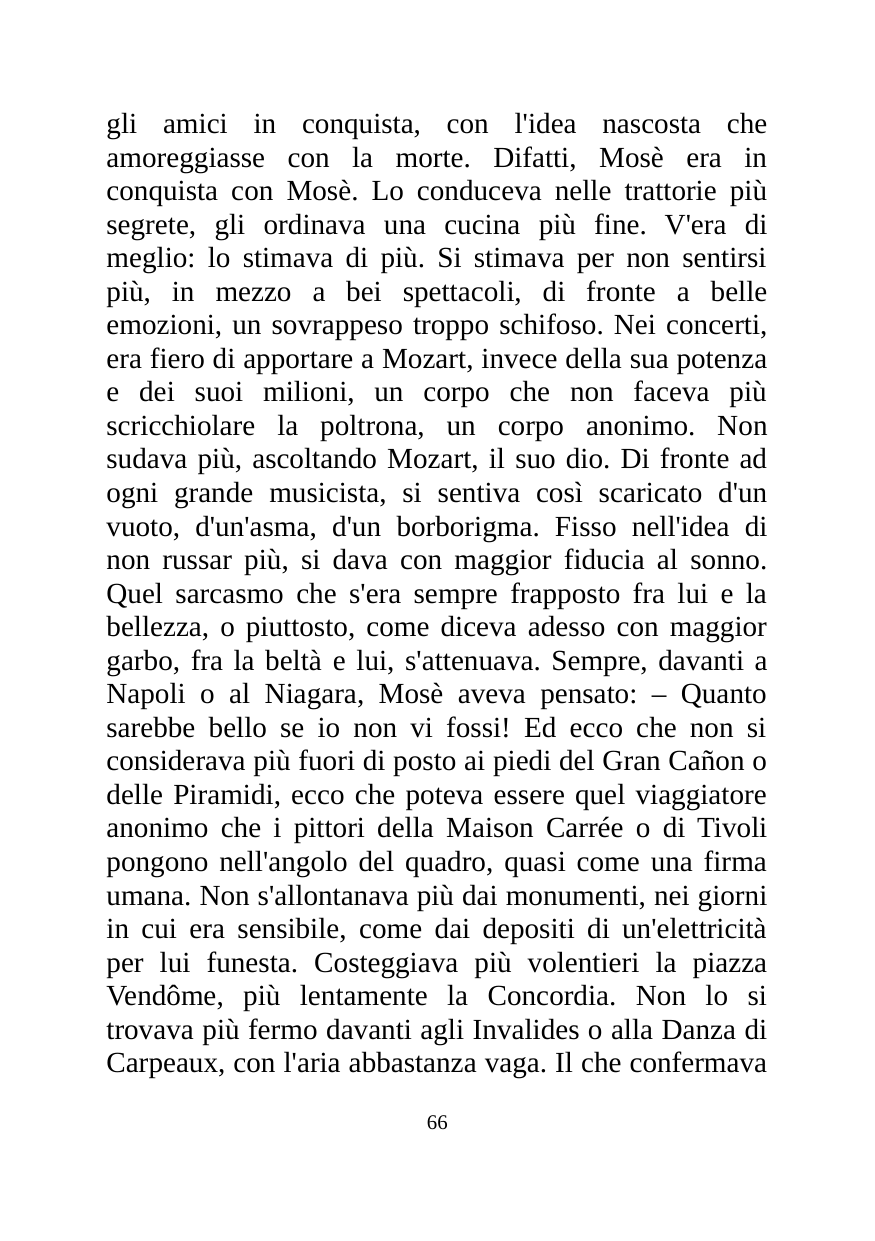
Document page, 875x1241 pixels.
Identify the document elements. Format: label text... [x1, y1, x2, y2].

text gli amici in conquista, con l'idea nascosta che amoreggiasse con la morte. Difatti, Mosè era in conquista con Mosè. Lo conduceva nelle trattorie più segrete, gli ordinava una cucina più fine. V'era di meglio: lo stimava di più. Si stimava per non sentirsi più, in mezzo a bei spettacoli, di fronte a belle emozioni, un sovrappeso troppo schifoso. Nei concerti, era fiero di apportare a Mozart, invece della sua potenza e dei suoi milioni, un corpo che non faceva più scricchiolare la poltrona, un corpo anonimo. Non sudava più, ascoltando Mozart, il suo dio. Di fronte ad ogni grande musicista, si sentiva così scaricato d'un vuoto, d'un'asma, d'un borborigma. Fisso nell'idea di non russar più, si dava con maggior fiducia al sonno. Quel sarcasmo che s'era sempre frapposto fra lui e la bellezza, o piuttosto, come diceva adesso con maggior garbo, fra la beltà e lui, s'attenuava. Sempre, davanti a Napoli o al Niagara, Mosè aveva pensato: – Quanto sarebbe bello se io non vi fossi! Ed ecco che non si considerava più fuori di posto ai piedi del Gran Cañon o delle Piramidi, ecco che poteva essere quel viaggiatore anonimo che i pittori della Maison Carrée o di Tivoli pongono nell'angolo del quadro, quasi come una firma umana. Non s'allontanava più dai monumenti, nei giorni in cui era sensibile, come dai depositi di un'elettricità per lui funesta. Costeggiava più volentieri la piazza Vendôme, più lentamente la Concordia. Non lo si trovava più fermo davanti agli Invalides o alla Danza di Carpeaux, con l'aria abbastanza vaga. Il che confermava [106, 106, 768, 1079]
